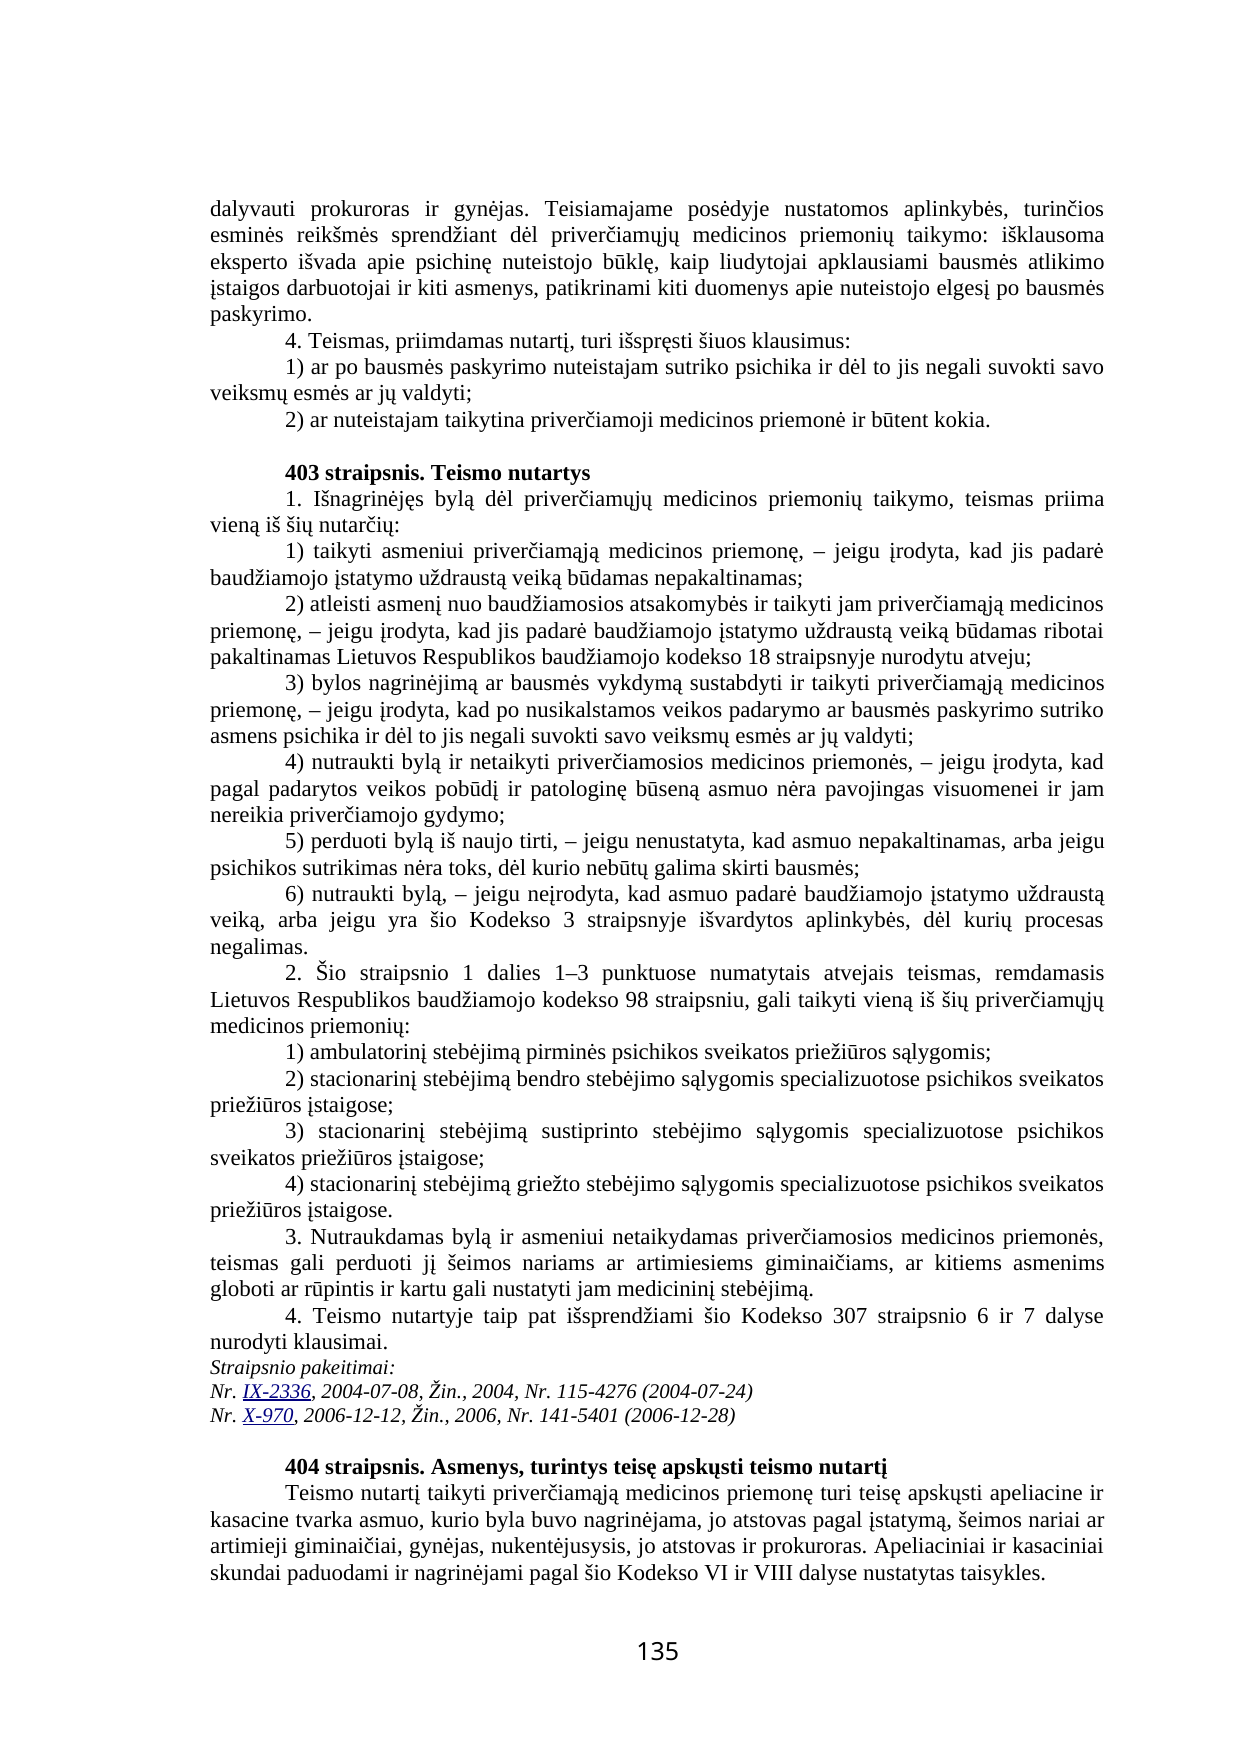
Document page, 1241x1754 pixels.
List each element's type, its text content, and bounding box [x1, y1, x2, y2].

text Nr. IX-2336, 2004-07-08, Žin., 2004, Nr. 115-4276 (2004-07-24) [210, 1379, 1106, 1403]
text 4) stacionarinį stebėjimą griežto stebėjimo sąlygomis specializuotose psichikos sveikatos priežiūros įstaigose. [210, 1170, 1106, 1223]
text Nr. X-970, 2006-12-12, Žin., 2006, Nr. 141-5401 (2006-12-28) [210, 1403, 1106, 1427]
text 3) stacionarinį stebėjimą sustiprinto stebėjimo sąlygomis specializuotose psichikos sveikatos priežiūros įstaigose; [210, 1117, 1106, 1170]
text dalyvauti prokuroras ir gynėjas. Teisiamajame posėdyje nustatomos aplinkybės, turinčios esminės reikšmės sprendžiant dėl priverčiamųjų medicinos priemonių taikymo: išklausoma eksperto išvada apie psichinę nuteistojo būklę, kaip liudytojai apklausiami bausmės atlikimo įstaigos darbuotojai ir kiti asmenys, patikrinami kiti duomenys apie nuteistojo elgesį po bausmės paskyrimo. [210, 195, 1106, 327]
text 2) stacionarinį stebėjimą bendro stebėjimo sąlygomis specializuotose psichikos sveikatos priežiūros įstaigose; [210, 1065, 1106, 1117]
text 3) bylos nagrinėjimą ar bausmės vykdymą sustabdyti ir taikyti priverčiamąją medicinos priemonę, – jeigu įrodyta, kad po nusikalstamos veikos padarymo ar bausmės paskyrimo sutriko asmens psichika ir dėl to jis negali suvokti savo veiksmų esmės ar jų valdyti; [210, 669, 1106, 748]
text 404 straipsnis. Asmenys, turintys teisę apskųsti teismo nutartį [210, 1453, 1106, 1479]
text 2) atleisti asmenį nuo baudžiamosios atsakomybės ir taikyti jam priverčiamąją medicinos priemonę, – jeigu įrodyta, kad jis padarė baudžiamojo įstatymo uždraustą veiką būdamas ribotai pakaltinamas Lietuvos Respublikos baudžiamojo kodekso 18 straipsnyje nurodytu atveju; [210, 590, 1106, 669]
text Straipsnio pakeitimai: [210, 1354, 1106, 1379]
text 1) taikyti asmeniui priverčiamąją medicinos priemonę, – jeigu įrodyta, kad jis padarė baudžiamojo įstatymo uždraustą veiką būdamas nepakaltinamas; [210, 538, 1106, 590]
text 1) ar po bausmės paskyrimo nuteistajam sutriko psichika ir dėl to jis negali suvokti savo veiksmų esmės ar jų valdyti; [210, 353, 1106, 406]
text 4. Teismo nutartyje taip pat išsprendžiami šio Kodekso 307 straipsnio 6 ir 7 dalyse nurodyti klausimai. [210, 1302, 1106, 1354]
text 403 straipsnis. Teismo nutartys [210, 458, 1106, 485]
text 4. Teismas, priimdamas nutartį, turi išspręsti šiuos klausimus: [210, 327, 1106, 353]
text 1. Išnagrinėjęs bylą dėl priverčiamųjų medicinos priemonių taikymo, teismas priima vieną iš šių nutarčių: [210, 485, 1106, 538]
text 2) ar nuteistajam taikytina priverčiamoji medicinos priemonė ir būtent kokia. [210, 406, 1106, 432]
text 5) perduoti bylą iš naujo tirti, – jeigu nenustatyta, kad asmuo nepakaltinamas, arba jeigu psichikos sutrikimas nėra toks, dėl kurio nebūtų galima skirti bausmės; [210, 827, 1106, 880]
text 4) nutraukti bylą ir netaikyti priverčiamosios medicinos priemonės, – jeigu įrodyta, kad pagal padarytos veikos pobūdį ir patologinę būseną asmuo nėra pavojingas visuomenei ir jam nereikia priverčiamojo gydymo; [210, 748, 1106, 827]
text 6) nutraukti bylą, – jeigu neįrodyta, kad asmuo padarė baudžiamojo įstatymo uždraustą veiką, arba jeigu yra šio Kodekso 3 straipsnyje išvardytos aplinkybės, dėl kurių procesas negalimas. [210, 880, 1106, 959]
text Teismo nutartį taikyti priverčiamąją medicinos priemonę turi teisę apskųsti apeliacine ir kasacine tvarka asmuo, kurio byla buvo nagrinėjama, jo atstovas pagal įstatymą, šeimos nariai ar artimieji giminaičiai, gynėjas, nukentėjusysis, jo atstovas ir prokuroras. Apeliaciniai ir kasaciniai skundai paduodami ir nagrinėjami pagal šio Kodekso VI ir VIII dalyse nustatytas taisykles. [210, 1479, 1106, 1585]
text 2. Šio straipsnio 1 dalies 1–3 punktuose numatytais atvejais teismas, remdamasis Lietuvos Respublikos baudžiamojo kodekso 98 straipsniu, gali taikyti vieną iš šių priverčiamųjų medicinos priemonių: [210, 959, 1106, 1038]
text 1) ambulatorinį stebėjimą pirminės psichikos sveikatos priežiūros sąlygomis; [210, 1038, 1106, 1065]
text 3. Nutraukdamas bylą ir asmeniui netaikydamas priverčiamosios medicinos priemonės, teismas gali perduoti jį šeimos nariams ar artimiesiems giminaičiams, ar kitiems asmenims globoti ar rūpintis ir kartu gali nustatyti jam medicininį stebėjimą. [210, 1223, 1106, 1302]
